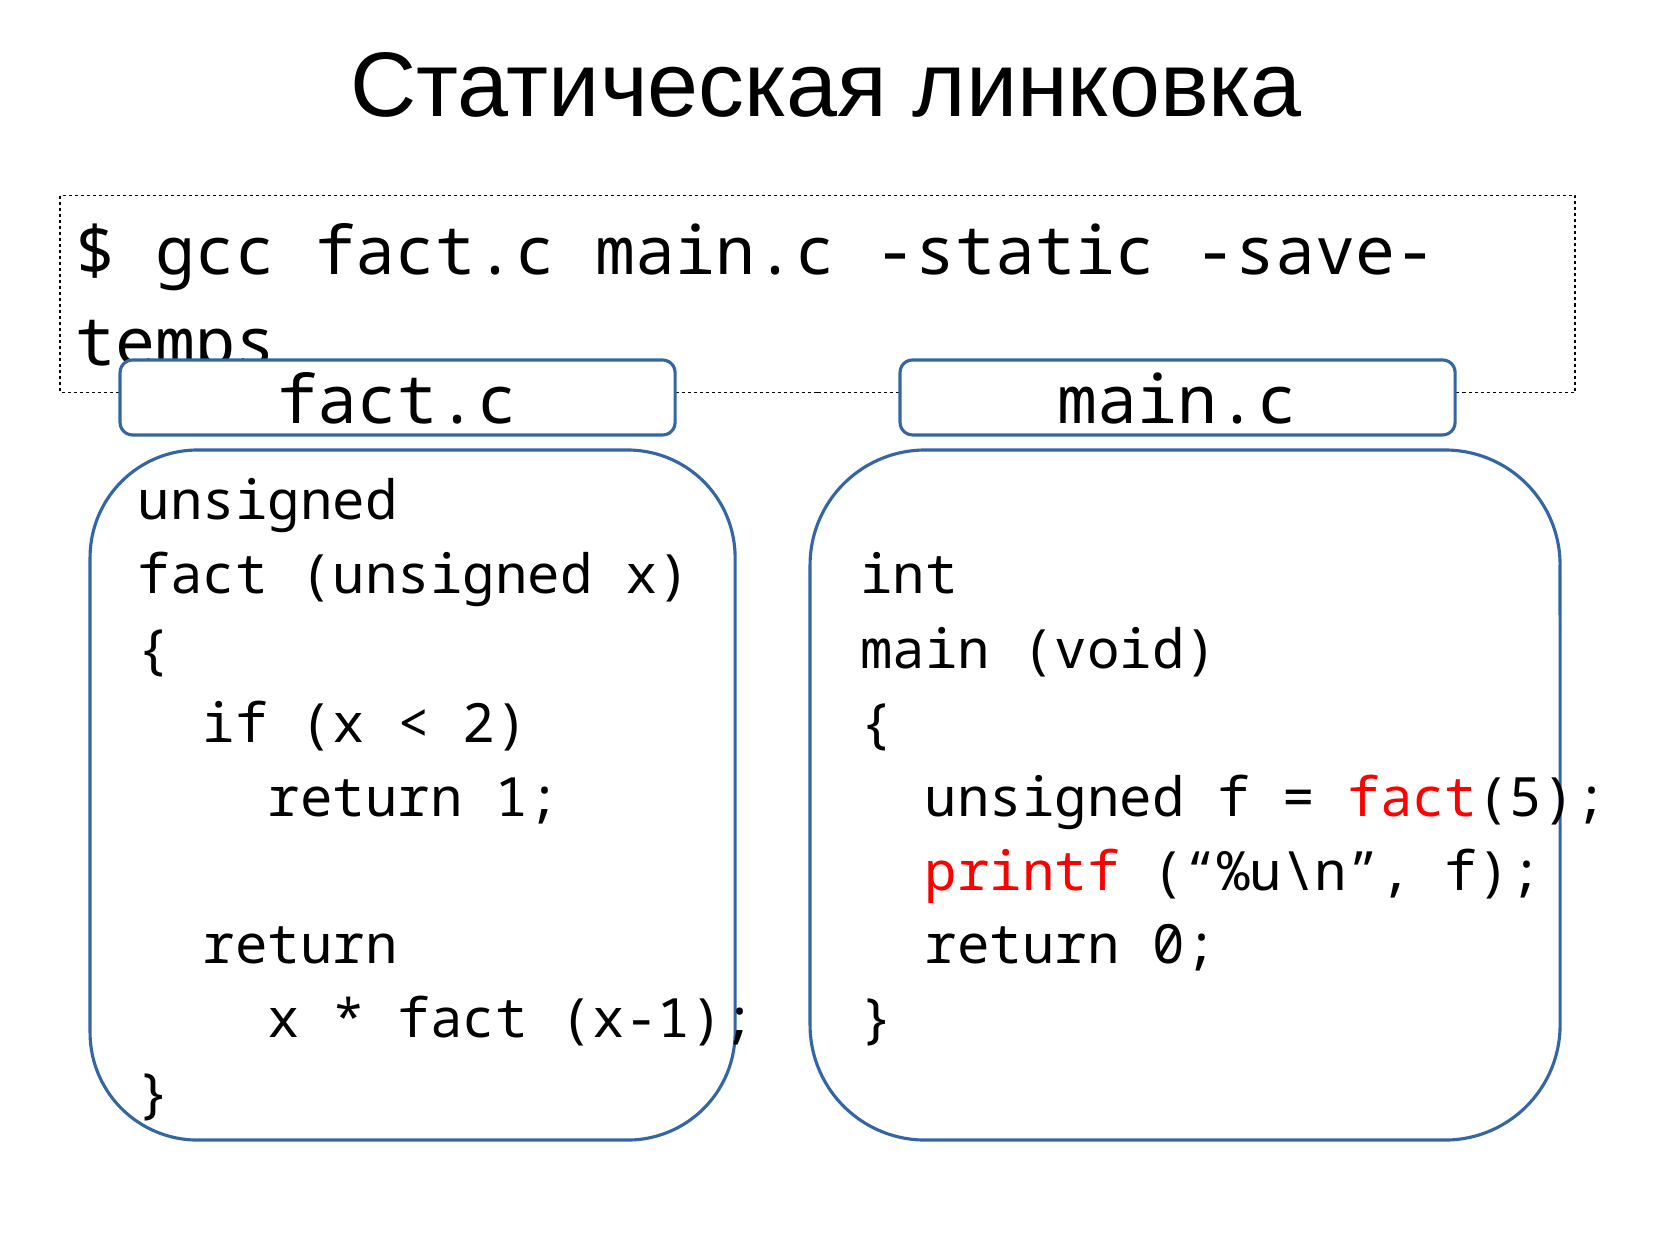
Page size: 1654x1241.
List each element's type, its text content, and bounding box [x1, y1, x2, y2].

text_box $ gcc fact.c main.c -static -save-temps [60, 195, 1576, 301]
title Статическая линковка [82, 3, 1571, 166]
text_box unsigned fact (unsigned x) { if (x < 2) return 1; return x * fact (x-1); } [90, 450, 736, 1141]
text_box fact.c [120, 360, 676, 436]
text_box main.c [900, 359, 1456, 435]
text_box int main (void) { unsigned f = fact(5); printf (“%u\n”, f); return 0; } [810, 450, 1561, 1141]
